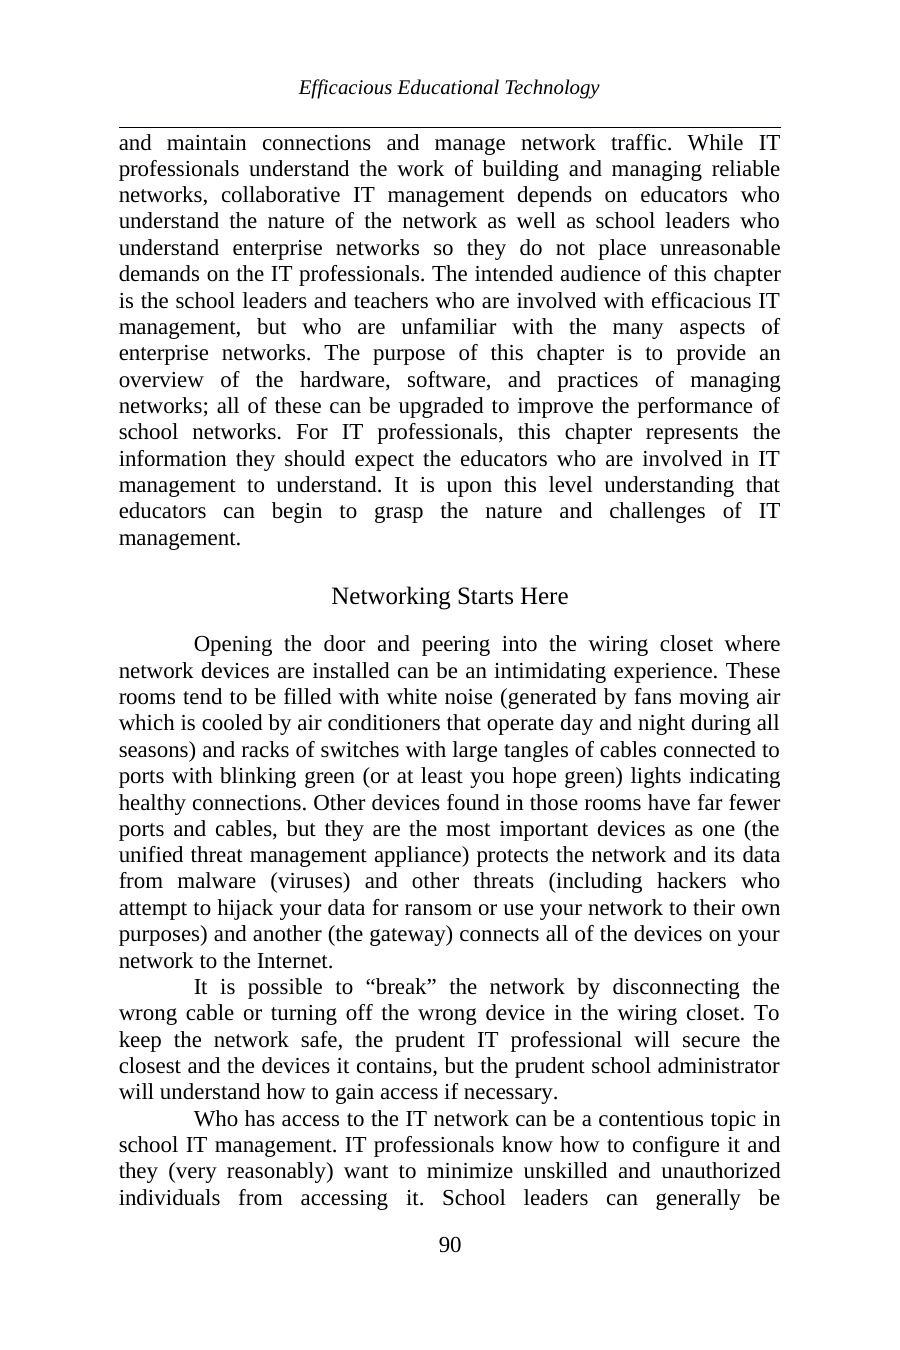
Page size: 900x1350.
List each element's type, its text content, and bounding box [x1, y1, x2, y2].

text Opening the door and peering into the wiring closet where network devices are installed can be an intimidating experience. These rooms tend to be filled with white noise (generated by fans moving air which is cooled by air conditioners that operate day and night during all seasons) and racks of switches with large tangles of cables connected to ports with blinking green (or at least you hope green) lights indicating healthy connections. Other devices found in those rooms have far fewer ports and cables, but they are the most important devices as one (the unified threat management appliance) protects the network and its data from malware (viruses) and other threats (including hackers who attempt to hijack your data for ransom or use your network to their own purposes) and another (the gateway) connects all of the devices on your network to the Internet. [118, 630, 781, 973]
text Who has access to the IT network can be a contentious topic in school IT management. IT professionals know how to configure it and they (very reasonably) want to minimize unskilled and unauthorized individuals from accessing it. School leaders can generally be [118, 1105, 781, 1210]
subtitle Networking Starts Here [118, 581, 781, 609]
text and maintain connections and manage network traffic. While IT professionals understand the work of building and managing reliable networks, collaborative IT management depends on educators who understand the nature of the network as well as school leaders who understand enterprise networks so they do not place unreasonable demands on the IT professionals. The intended audience of this chapter is the school leaders and teachers who are involved with efficacious IT management, but who are unfamiliar with the many aspects of enterprise networks. The purpose of this chapter is to provide an overview of the hardware, software, and practices of managing networks; all of these can be upgraded to improve the performance of school networks. For IT professionals, this chapter represents the information they should expect the educators who are involved in IT management to understand. It is upon this level understanding that educators can begin to grasp the nature and challenges of IT management. [118, 128, 781, 550]
text It is possible to “break” the network by disconnecting the wrong cable or turning off the wrong device in the wiring closet. To keep the network safe, the prudent IT professional will secure the closest and the devices it contains, but the prudent school administrator will understand how to gain access if necessary. [118, 973, 781, 1105]
